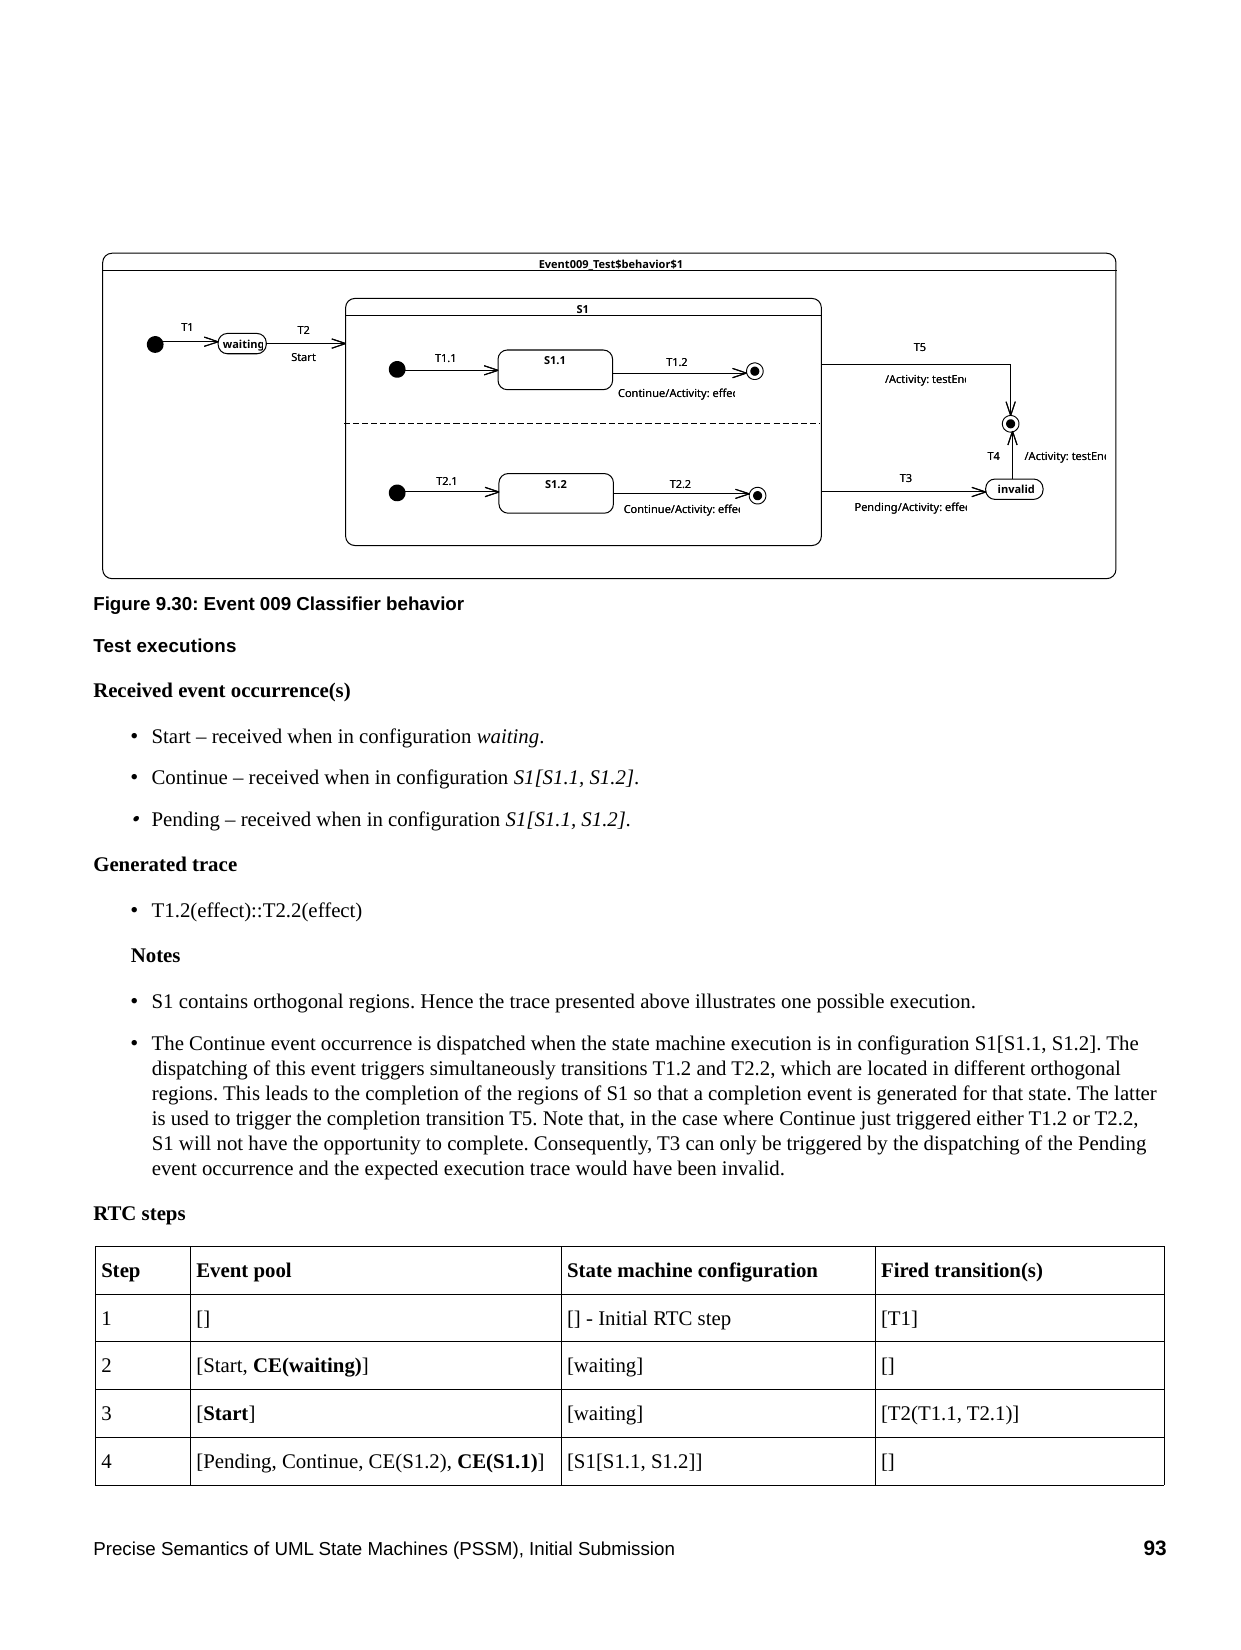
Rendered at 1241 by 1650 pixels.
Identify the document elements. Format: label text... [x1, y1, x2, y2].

list S1 contains orthogonal regions. Hence the trace presented above illustrates one possible execution. [131, 988, 1164, 1013]
table_header Event pool [191, 1247, 561, 1294]
table_cell [S1[S1.1, S1.2]] [562, 1438, 875, 1484]
list The Continue event occurrence is dispatched when the state machine execution is in configuration S1[S1.1, S1.2]. The dispatching of this event triggers simultaneously transitions T1.2 and T2.2, which are located in different orthogonal regions. This leads to the completion of the regions of S1 so that a completion event is generated for that state. The latter is used to trigger the completion transition T5. Note that, in the case where Continue just triggered either T1.2 or T2.2, S1 will not have the opportunity to complete. Consequently, T3 can only be triggered by the dispatching of the Pending event occurrence and the expected execution trace would have been invalid. [131, 1030, 1164, 1180]
table_cell [waiting] [562, 1390, 875, 1437]
list T1.2(effect)::T2.2(effect) [131, 897, 1164, 922]
table_header State machine configuration [562, 1247, 875, 1294]
table_cell 3 [96, 1390, 190, 1437]
table_cell [] [191, 1295, 561, 1341]
table_cell [T2(T1.1, T2.1)] [876, 1390, 1164, 1437]
table_cell 4 [96, 1438, 190, 1484]
text Notes [131, 943, 1164, 967]
text RTC steps [93, 1201, 1164, 1225]
text Received event occurrence(s) [93, 677, 1164, 702]
table_cell [Pending, Continue, CE(S1.2), CE(S1.1)] [191, 1438, 561, 1484]
table_header Fired transition(s) [876, 1247, 1164, 1294]
table_cell [T1] [876, 1295, 1164, 1341]
table_cell [Start, CE(waiting)] [191, 1342, 561, 1389]
list Pending – received when in configuration S1[S1.1, S1.2]. [131, 806, 1164, 831]
text Figure 9.30: Event 009 Classifier behavior [93, 243, 1127, 614]
table_cell [] - Initial RTC step [562, 1295, 875, 1341]
table_cell 1 [96, 1295, 190, 1341]
table_header Step [96, 1247, 190, 1294]
text Generated trace [93, 852, 1164, 876]
table_cell [waiting] [562, 1342, 875, 1389]
table_cell [] [876, 1438, 1164, 1484]
list Start – received when in configuration waiting. [131, 723, 1164, 748]
table_cell [Start] [191, 1390, 561, 1437]
table_cell 2 [96, 1342, 190, 1389]
list Continue – received when in configuration S1[S1.1, S1.2]. [131, 764, 1164, 789]
table_cell [] [876, 1342, 1164, 1389]
subtitle Test executions [93, 231, 1164, 656]
